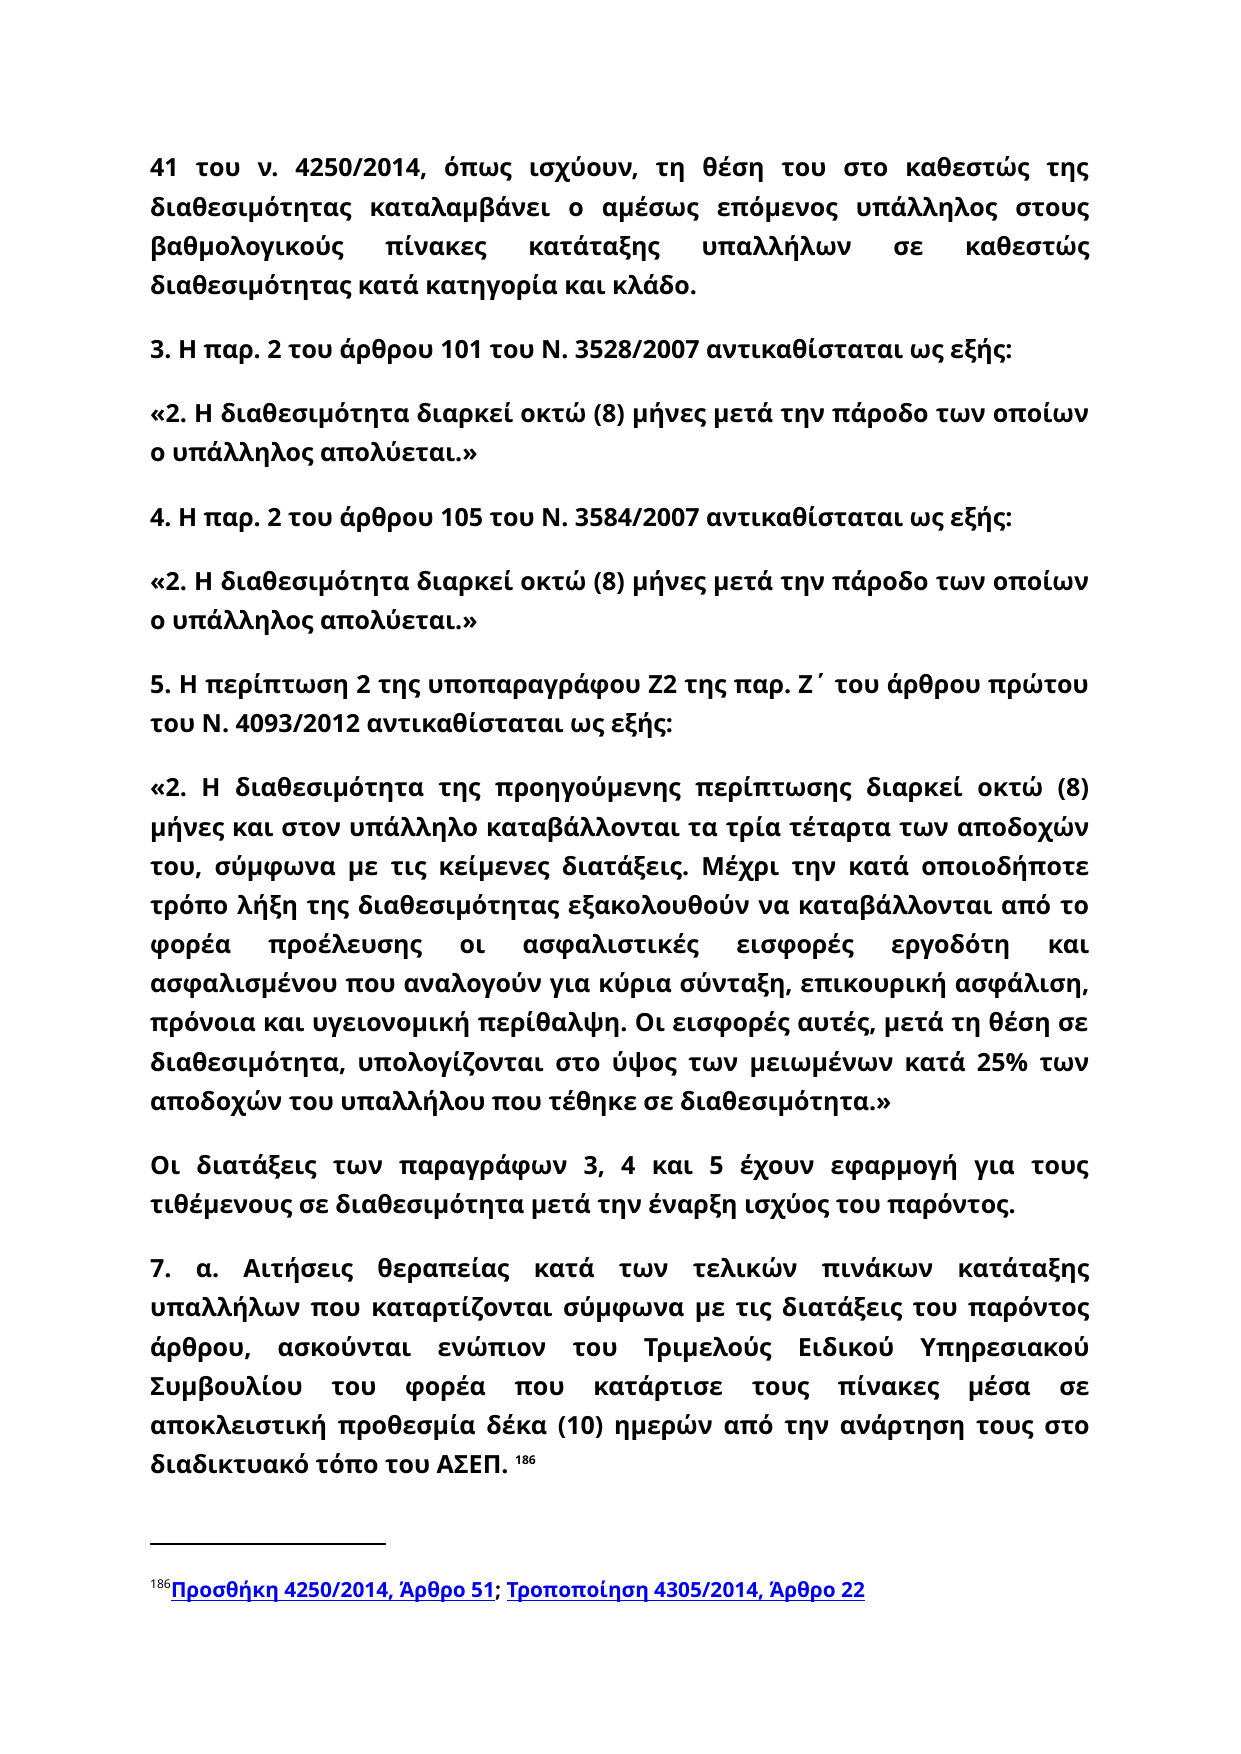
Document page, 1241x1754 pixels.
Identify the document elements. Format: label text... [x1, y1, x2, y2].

text 5. Η περίπτωση 2 της υποπαραγράφου Ζ2 της παρ. Ζ΄ του άρθρου πρώτου του Ν. 4093/2012 αντικαθίσταται ως εξής: [150, 667, 1090, 740]
text 7. α. Αιτήσεις θεραπείας κατά των τελικών πινάκων κατάταξης υπαλλήλων που καταρτίζονται σύμφωνα με τις διατάξεις του παρόντος άρθρου, ασκούνται ενώπιον του Τριμελούς Ειδικού Υπηρεσιακού Συμβουλίου του φορέα που κατάρτισε τους πίνακες μέσα σε αποκλειστική προθεσμία δέκα (10) ημερών από την ανάρτηση τους στο διαδικτυακό τόπο του ΑΣΕΠ. [150, 1251, 1090, 1481]
text 3. Η παρ. 2 του άρθρου 101 του Ν. 3528/2007 αντικαθίσταται ως εξής: [150, 332, 1090, 366]
text «2. Η διαθεσιμότητα διαρκεί οκτώ (8) μήνες μετά την πάροδο των οποίων ο υπάλληλος απολύεται.» [150, 563, 1090, 637]
text «2. Η διαθεσιμότητα της προηγούμενης περίπτωσης διαρκεί οκτώ (8) μήνες και στον υπάλληλο καταβάλλονται τα τρία τέταρτα των αποδοχών του, σύμφωνα με τις κείμενες διατάξεις. Μέχρι την κατά οποιοδήποτε τρόπο λήξη της διαθεσιμότητας εξακολουθούν να καταβάλλονται από το φορέα προέλευσης οι ασφαλιστικές εισφορές εργοδότη και ασφαλισμένου που αναλογούν για κύρια σύνταξη, επικουρική ασφάλιση, πρόνοια και υγειονομική περίθαλψη. Οι εισφορές αυτές, μετά τη θέση σε διαθεσιμότητα, υπολογίζονται στο ύψος των μειωμένων κατά 25% των αποδοχών του υπαλλήλου που τέθηκε σε διαθεσιμότητα.» [150, 770, 1090, 1117]
text «2. Η διαθεσιμότητα διαρκεί οκτώ (8) μήνες μετά την πάροδο των οποίων ο υπάλληλος απολύεται.» [150, 396, 1090, 469]
text Οι διατάξεις των παραγράφων 3, 4 και 5 έχουν εφαρμογή για τους τιθέμενους σε διαθεσιμότητα μετά την έναρξη ισχύος του παρόντος. [150, 1147, 1090, 1221]
text 4. Η παρ. 2 του άρθρου 105 του Ν. 3584/2007 αντικαθίσταται ως εξής: [150, 499, 1090, 533]
text Προσθήκη 4250/2014, Άρθρο 51; Τροποποίηση 4305/2014, Άρθρο 22 [150, 1576, 1090, 1604]
text 41 του ν. 4250/2014, όπως ισχύουν, τη θέση του στο καθεστώς της διαθεσιμότητας καταλαμβάνει ο αμέσως επόμενος υπάλληλος στους βαθμολογικούς πίνακες κατάταξης υπαλλήλων σε καθεστώς διαθεσιμότητας κατά κατηγορία και κλάδο. [150, 150, 1090, 302]
